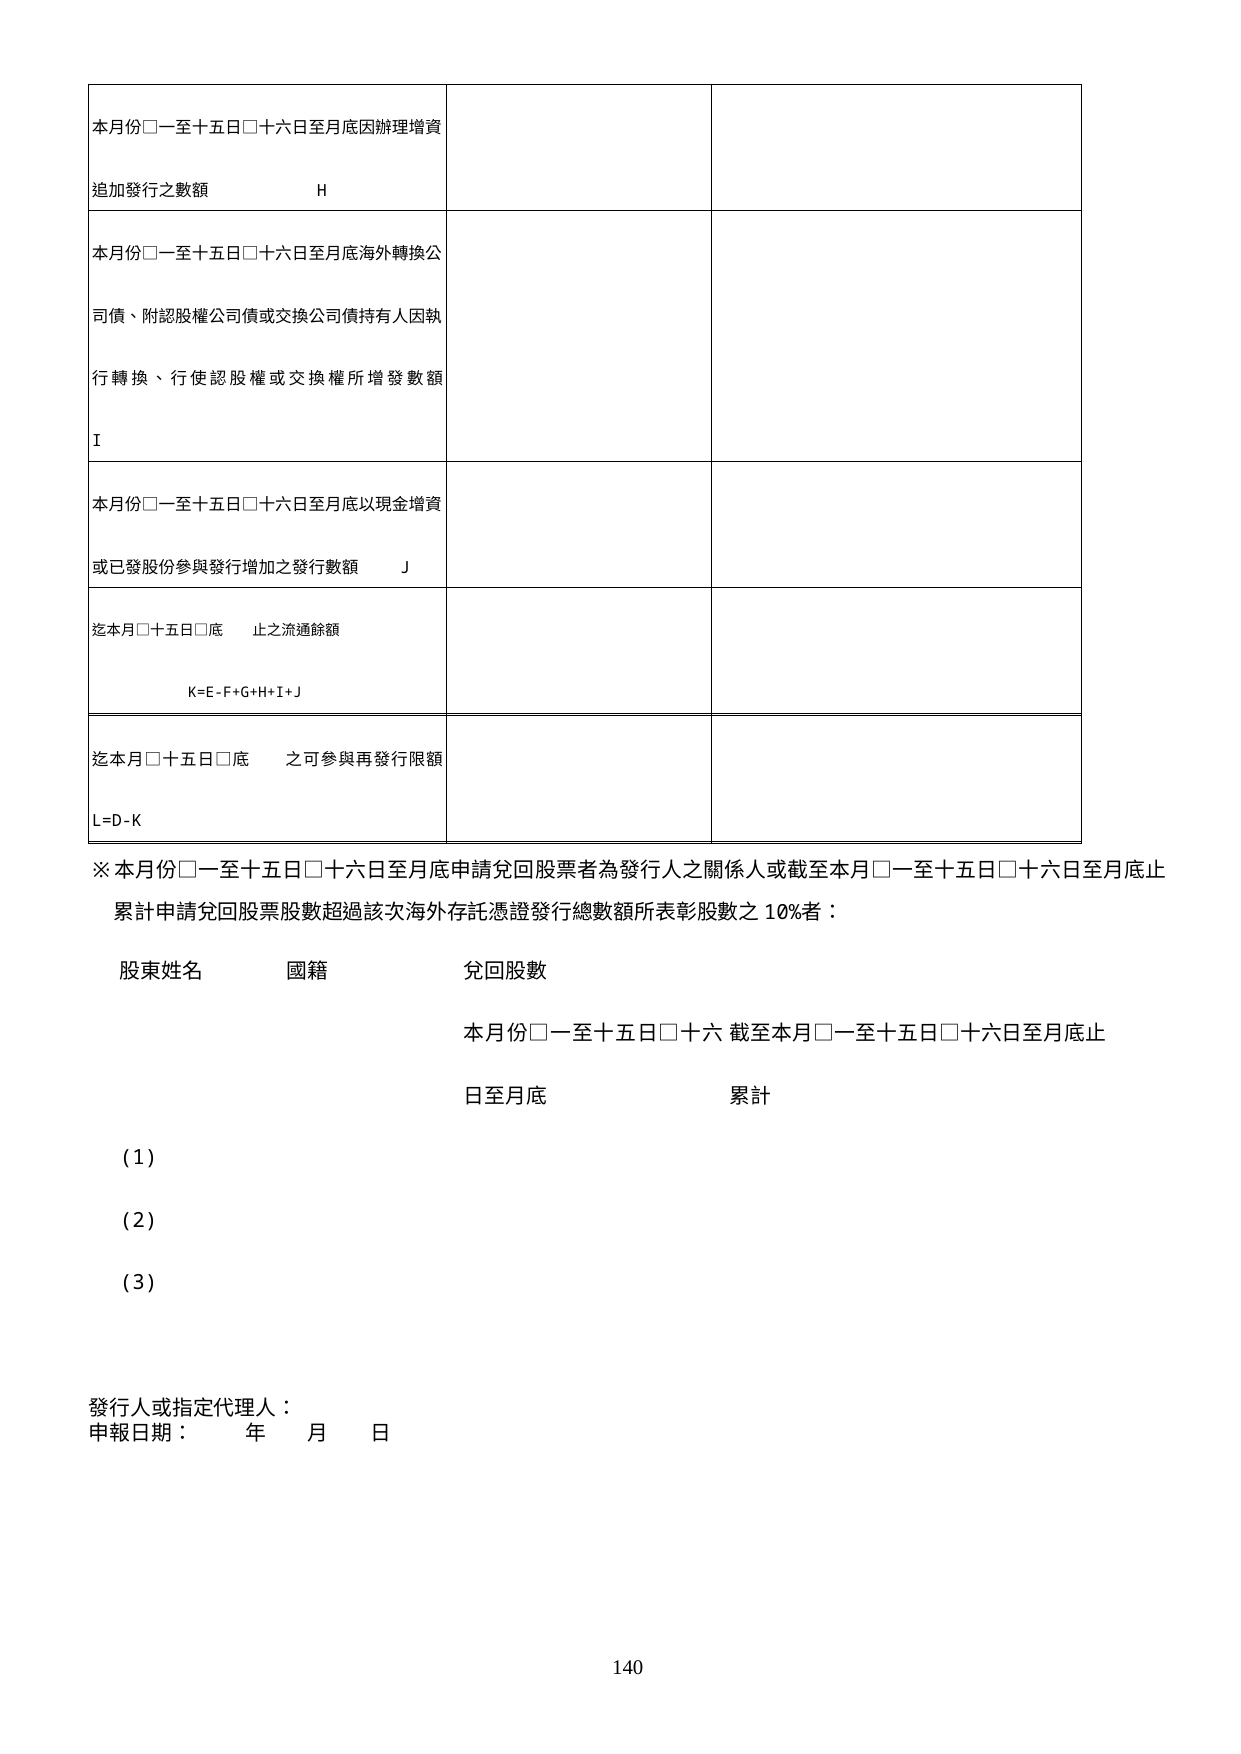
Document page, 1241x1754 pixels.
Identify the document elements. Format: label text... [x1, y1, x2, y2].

table_header 股東姓名 [117, 928, 283, 990]
table_cell [284, 1178, 461, 1240]
table_cell [712, 716, 1081, 841]
table_header 國籍 [284, 928, 461, 990]
table_cell [712, 588, 1081, 713]
table_cell 本月份□一至十五日□十六日至月底 [461, 990, 727, 1115]
table_cell [447, 716, 711, 841]
table_cell 本月份□一至十五日□十六日至月底因辦理增資追加發行之數額 H [89, 85, 446, 210]
table_cell 本月份□一至十五日□十六日至月底海外轉換公司債、附認股權公司債或交換公司債持有人因執行轉換、行使認股權或交換權所增發數額 I [89, 211, 446, 461]
text 申報日期： 年 月 日 [89, 1427, 1166, 1444]
table_cell [727, 1115, 1110, 1177]
table_cell [284, 1240, 461, 1302]
table_cell 迄本月□十五日□底 止之流通餘額 K=E-F+G+H+I+J [89, 588, 446, 713]
table_cell [447, 85, 711, 210]
text 發行人或指定代理人： [89, 1365, 1166, 1427]
table_cell [447, 211, 711, 461]
text ※本月份□一至十五日□十六日至月底申請兌回股票者為發行人之關係人或截至本月□一至十五日□十六日至月底止累計申請兌回股票股數超過該次海外存託憑證發行總數額所表彰股數之10%者： [89, 844, 1166, 927]
table_cell [117, 990, 283, 1115]
table_cell [284, 1115, 461, 1177]
table_cell 本月份□一至十五日□十六日至月底以現金增資或已發股份參與發行增加之發行數額 J [89, 462, 446, 587]
table_cell (2) [117, 1178, 283, 1240]
table_cell [712, 462, 1081, 587]
table_cell 迄本月□十五日□底 之可參與再發行限額 L=D-K [89, 716, 446, 841]
table_cell [727, 1240, 1110, 1302]
table_cell [447, 462, 711, 587]
table_header 兌回股數 [461, 928, 1110, 990]
table_cell [284, 990, 461, 1115]
table_cell (3) [117, 1240, 283, 1302]
table_cell [712, 85, 1081, 210]
table_cell [461, 1240, 727, 1302]
table_cell [727, 1178, 1110, 1240]
table_cell [712, 211, 1081, 461]
table_cell 截至本月□一至十五日□十六日至月底止累計 [727, 990, 1110, 1115]
table_cell [461, 1115, 727, 1177]
table_cell (1) [117, 1115, 283, 1177]
table_cell [447, 588, 711, 713]
table_cell [461, 1178, 727, 1240]
